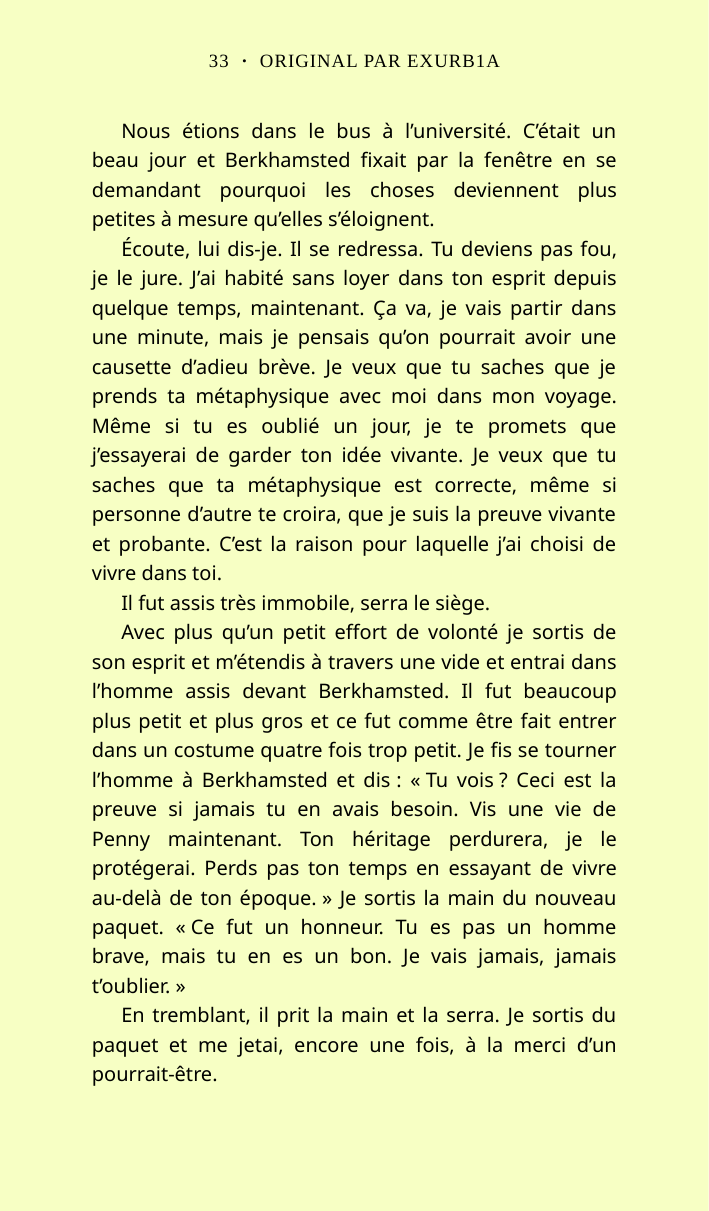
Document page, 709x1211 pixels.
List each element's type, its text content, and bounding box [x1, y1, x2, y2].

text Avec plus qu’un petit effort de volonté je sortis de son esprit et m’étendis à travers une vide et entrai dans l’homme assis devant Berkhamsted. Il fut beaucoup plus petit et plus gros et ce fut comme être fait entrer dans un costume quatre fois trop petit. Je fis se tourner l’homme à Berkhamsted et dis : « Tu vois ? Ceci est la preuve si jamais tu en avais besoin. Vis une vie de Penny maintenant. Ton héritage perdurera, je le protégerai. Perds pas ton temps en essayant de vivre au-delà de ton époque. » Je sortis la main du nouveau paquet. « Ce fut un honneur. Tu es pas un homme brave, mais tu en es un bon. Je vais jamais, jamais t’oublier. » [92, 616, 617, 999]
text Il fut assis très immobile, serra le siège. [92, 587, 617, 616]
text Écoute, lui dis-je. Il se redressa. Tu deviens pas fou, je le jure. J’ai habité sans loyer dans ton esprit depuis quelque temps, maintenant. Ça va, je vais partir dans une minute, mais je pensais qu’on pourrait avoir une causette d’adieu brève. Je veux que tu saches que je prends ta métaphysique avec moi dans mon voyage. Même si tu es oublié un jour, je te promets que j’essayerai de garder ton idée vivante. Je veux que tu saches que ta métaphysique est correcte, même si personne d’autre te croira, que je suis la preuve vivante et probante. C’est la raison pour laquelle j’ai choisi de vivre dans toi. [92, 233, 617, 587]
text En tremblant, il prit la main et la serra. Je sortis du paquet et me jetai, encore une fois, à la merci d’un pourrait-être. [92, 999, 617, 1088]
text Nous étions dans le bus à l’université. C’était un beau jour et Berkhamsted fixait par la fenêtre en se demandant pourquoi les choses deviennent plus petites à mesure qu’elles s’éloignent. [92, 115, 617, 233]
